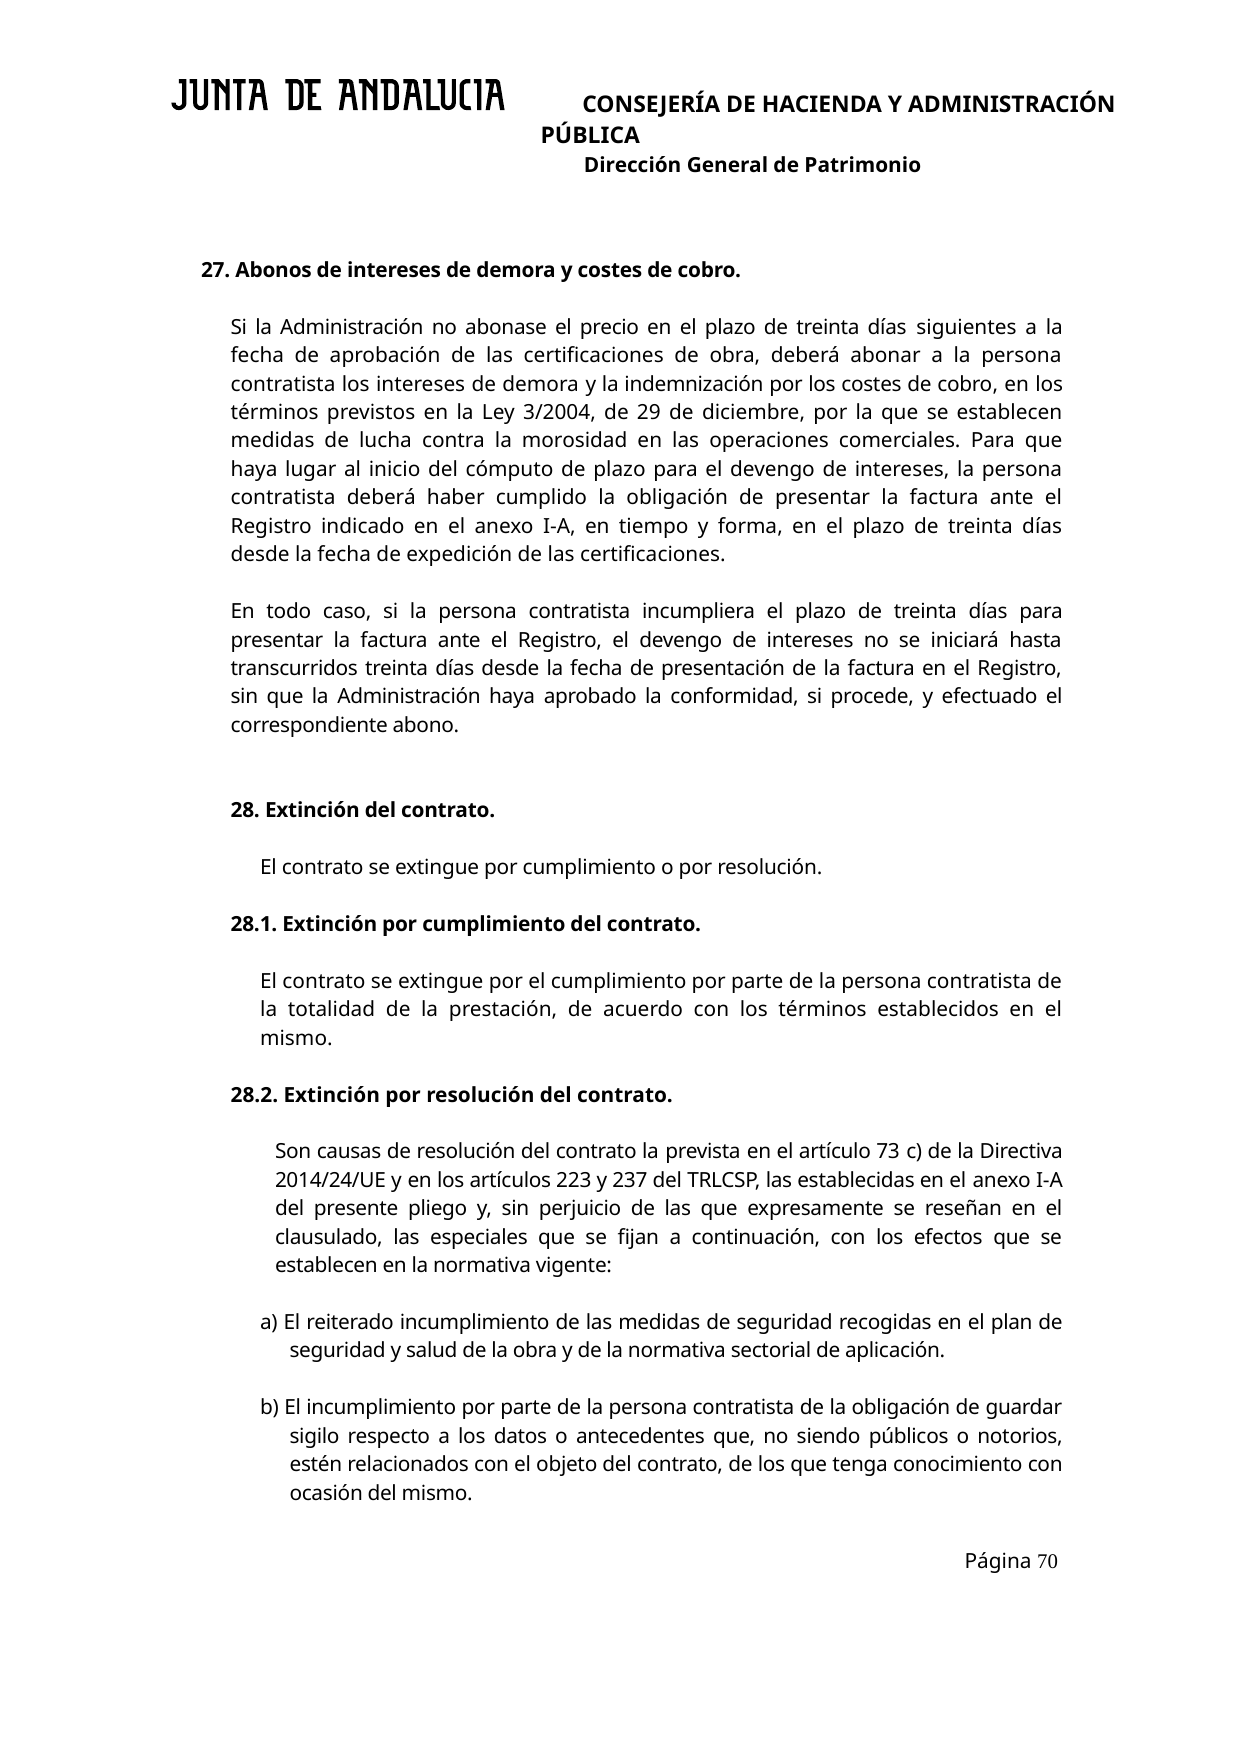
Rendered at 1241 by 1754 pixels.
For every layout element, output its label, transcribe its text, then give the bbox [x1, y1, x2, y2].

text El contrato se extingue por el cumplimiento por parte de la persona contratista de la totalidad de la prestación, de acuerdo con los términos establecidos en el mismo. [260, 966, 1063, 1051]
text En todo caso, si la persona contratista incumpliera el plazo de treinta días para presentar la factura ante el Registro, el devengo de intereses no se iniciará hasta transcurridos treinta días desde la fecha de presentación de la factura en el Registro, sin que la Administración haya aprobado la conformidad, si procede, y efectuado el correspondiente abono. [230, 596, 1063, 738]
text b) El incumplimiento por parte de la persona contratista de la obligación de guardar sigilo respecto a los datos o antecedentes que, no siendo públicos o notorios, estén relacionados con el objeto del contrato, de los que tenga conocimiento con ocasión del mismo. [260, 1392, 1063, 1506]
text 28.2. Extinción por resolución del contrato. [201, 1080, 1063, 1108]
text Si la Administración no abonase el precio en el plazo de treinta días siguientes a la fecha de aprobación de las certificaciones de obra, deberá abonar a la persona contratista los intereses de demora y la indemnización por los costes de cobro, en los términos previstos en la Ley 3/2004, de 29 de diciembre, por la que se establecen medidas de lucha contra la morosidad en las operaciones comerciales. Para que haya lugar al inicio del cómputo de plazo para el devengo de intereses, la persona contratista deberá haber cumplido la obligación de presentar la factura ante el Registro indicado en el anexo I-A, en tiempo y forma, en el plazo de treinta días desde la fecha de expedición de las certificaciones. [230, 312, 1063, 568]
text Son causas de resolución del contrato la prevista en el artículo 73 c) de la Directiva 2014/24/UE y en los artículos 223 y 237 del TRLCSP, las establecidas en el anexo I-A del presente pliego y, sin perjuicio de las que expresamente se reseñan en el clausulado, las especiales que se fijan a continuación, con los efectos que se establecen en la normativa vigente: [275, 1137, 1063, 1279]
text 28.1. Extinción por cumplimiento del contrato. [230, 909, 1063, 937]
text a) El reiterado incumplimiento de las medidas de seguridad recogidas en el plan de seguridad y salud de la obra y de la normativa sectorial de aplicación. [260, 1307, 1063, 1364]
text 27. Abonos de intereses de demora y costes de cobro. [201, 255, 1063, 283]
text 28. Extinción del contrato. [230, 795, 1063, 824]
text El contrato se extingue por cumplimiento o por resolución. [260, 852, 1063, 881]
